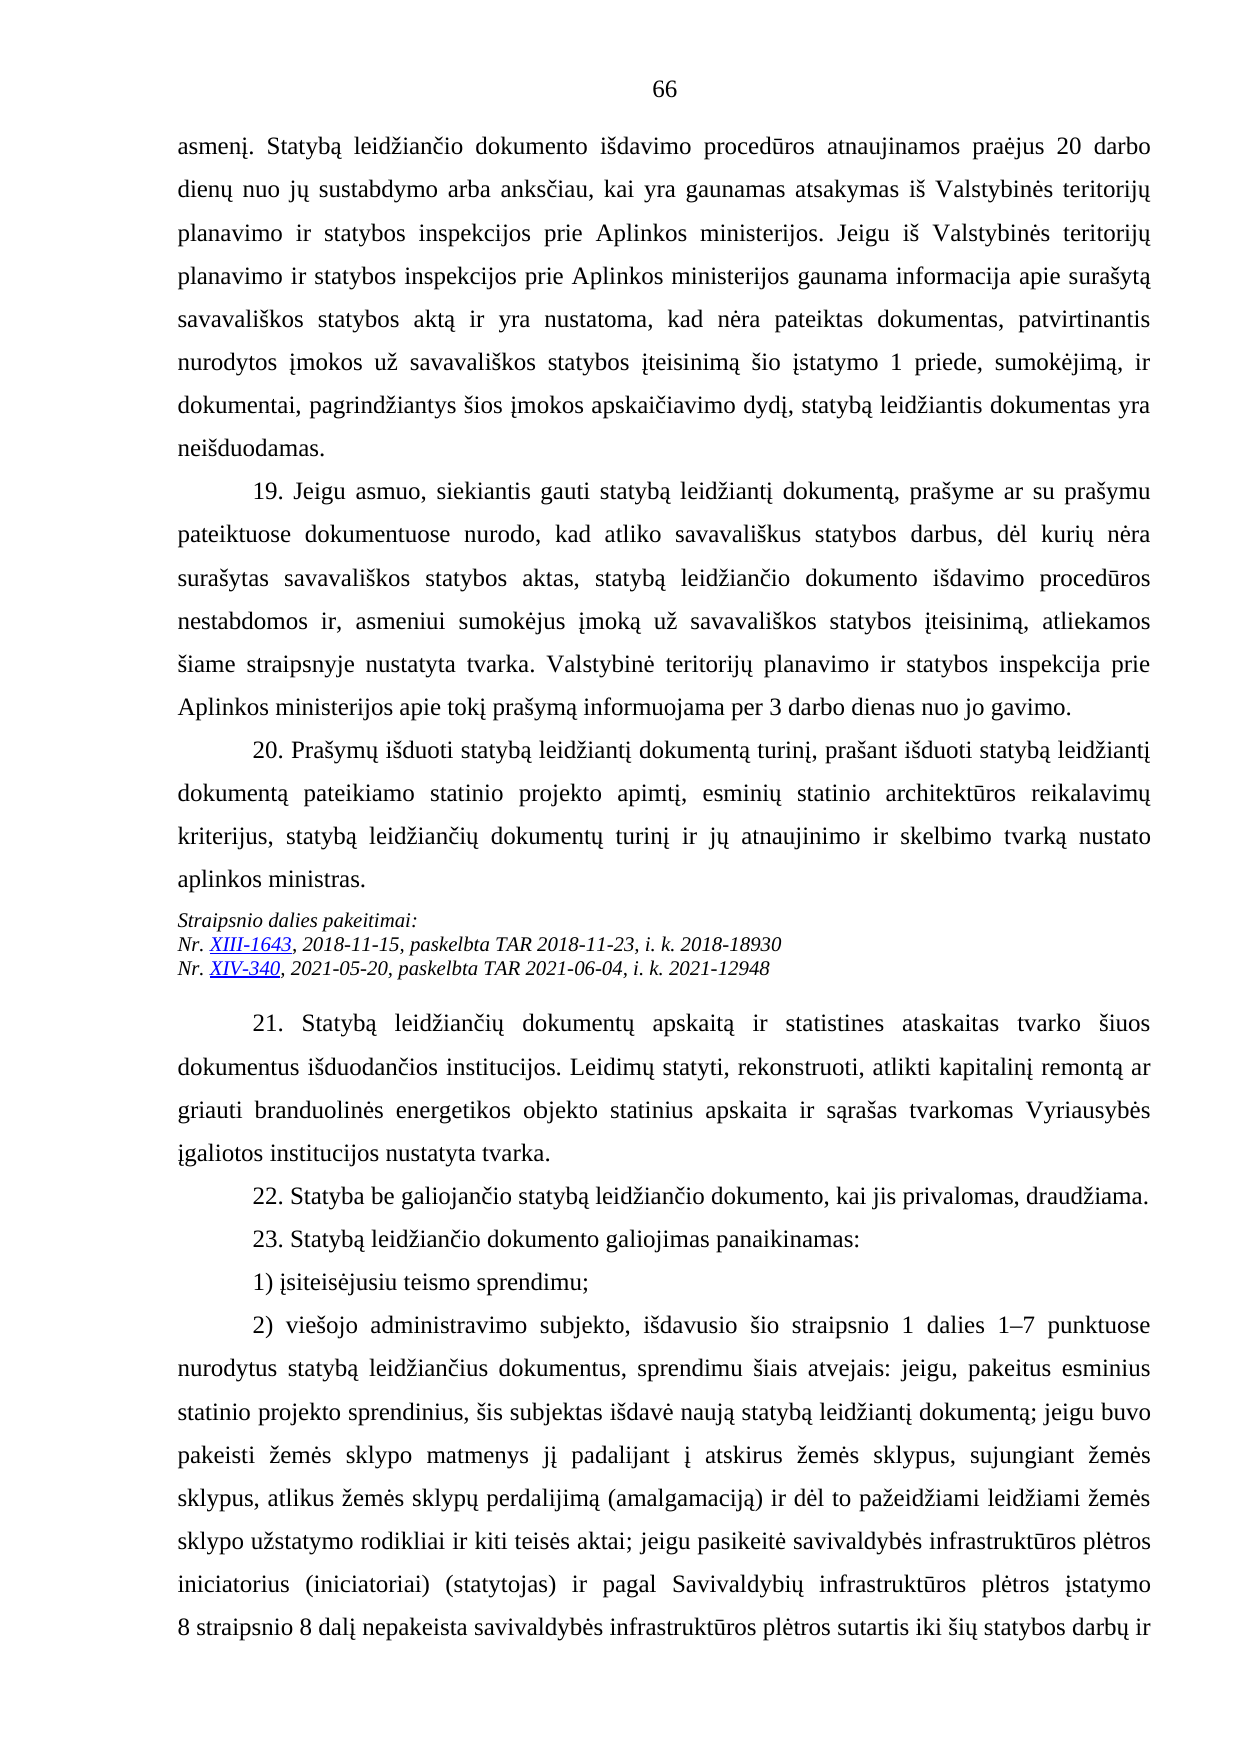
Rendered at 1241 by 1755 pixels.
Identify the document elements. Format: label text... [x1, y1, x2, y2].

text Straipsnio dalies pakeitimai: [177, 908, 1152, 932]
text 22. Statyba be galiojančio statybą leidžiančio dokumento, kai jis privalomas, draudžiama. [177, 1181, 1152, 1210]
text 23. Statybą leidžiančio dokumento galiojimas panaikinamas: [177, 1224, 1152, 1253]
text 1) įsiteisėjusiu teismo sprendimu; [177, 1267, 1152, 1296]
text 20. Prašymų išduoti statybą leidžiantį dokumentą turinį, prašant išduoti statybą leidžiantį dokumentą pateikiamo statinio projekto apimtį, esminių statinio architektūros reikalavimų kriterijus, statybą leidžiančių dokumentų turinį ir jų atnaujinimo ir skelbimo tvarką nustato aplinkos ministras. [177, 735, 1152, 893]
text 21. Statybą leidžiančių dokumentų apskaitą ir statistines ataskaitas tvarko šiuos dokumentus išduodančios institucijos. Leidimų statyti, rekonstruoti, atlikti kapitalinį remontą ar griauti branduolinės energetikos objekto statinius apskaita ir sąrašas tvarkomas Vyriausybės įgaliotos institucijos nustatyta tvarka. [177, 1008, 1152, 1167]
text Nr. XIV-340, 2021-05-20, paskelbta TAR 2021-06-04, i. k. 2021-12948 [177, 956, 1152, 980]
text asmenį. Statybą leidžiančio dokumento išdavimo procedūros atnaujinamos praėjus 20 darbo dienų nuo jų sustabdymo arba anksčiau, kai yra gaunamas atsakymas iš Valstybinės teritorijų planavimo ir statybos inspekcijos prie Aplinkos ministerijos. Jeigu iš Valstybinės teritorijų planavimo ir statybos inspekcijos prie Aplinkos ministerijos gaunama informacija apie surašytą savavališkos statybos aktą ir yra nustatoma, kad nėra pateiktas dokumentas, patvirtinantis nurodytos įmokos už savavališkos statybos įteisinimą šio įstatymo 1 priede, sumokėjimą, ir dokumentai, pagrindžiantys šios įmokos apskaičiavimo dydį, statybą leidžiantis dokumentas yra neišduodamas. [177, 131, 1152, 462]
text 19. Jeigu asmuo, siekiantis gauti statybą leidžiantį dokumentą, prašyme ar su prašymu pateiktuose dokumentuose nurodo, kad atliko savavališkus statybos darbus, dėl kurių nėra surašytas savavališkos statybos aktas, statybą leidžiančio dokumento išdavimo procedūros nestabdomos ir, asmeniui sumokėjus įmoką už savavališkos statybos įteisinimą, atliekamos šiame straipsnyje nustatyta tvarka. Valstybinė teritorijų planavimo ir statybos inspekcija prie Aplinkos ministerijos apie tokį prašymą informuojama per 3 darbo dienas nuo jo gavimo. [177, 476, 1152, 721]
text Nr. XIII-1643, 2018-11-15, paskelbta TAR 2018-11-23, i. k. 2018-18930 [177, 932, 1152, 956]
text 2) viešojo administravimo subjekto, išdavusio šio straipsnio 1 dalies 1–7 punktuose nurodytus statybą leidžiančius dokumentus, sprendimu šiais atvejais: jeigu, pakeitus esminius statinio projekto sprendinius, šis subjektas išdavė naują statybą leidžiantį dokumentą; jeigu buvo pakeisti žemės sklypo matmenys jį padalijant į atskirus žemės sklypus, sujungiant žemės sklypus, atlikus žemės sklypų perdalijimą (amalgamaciją) ir dėl to pažeidžiami leidžiami žemės sklypo užstatymo rodikliai ir kiti teisės aktai; jeigu pasikeitė savivaldybės infrastruktūros plėtros iniciatorius (iniciatoriai) (statytojas) ir pagal Savivaldybių infrastruktūros plėtros įstatymo 8 straipsnio 8 dalį nepakeista savivaldybės infrastruktūros plėtros sutartis iki šių statybos darbų ir [177, 1310, 1152, 1641]
